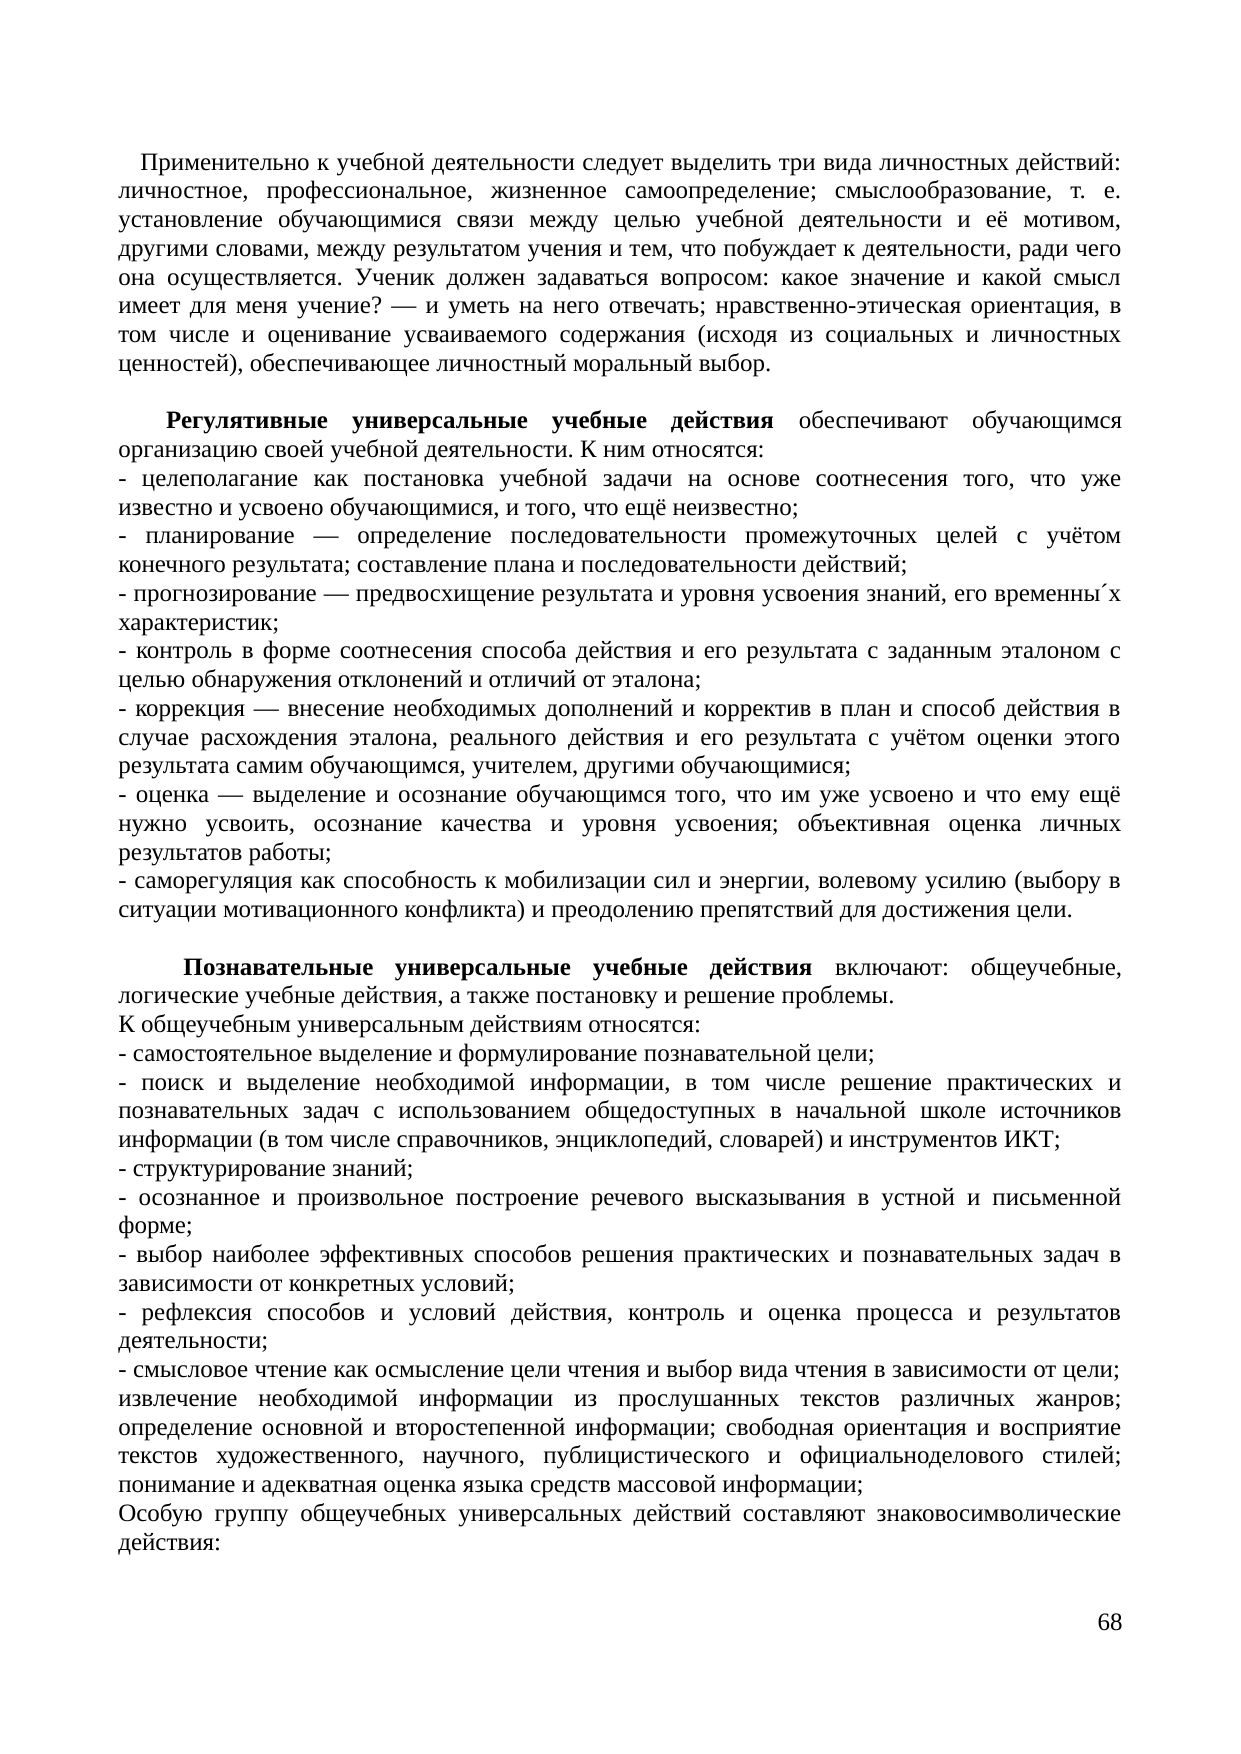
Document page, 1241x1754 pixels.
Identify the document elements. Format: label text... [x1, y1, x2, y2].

text - планирование — определение последовательности промежуточных целей с учётом конечного результата; составление плана и последовательности действий; [118, 521, 1122, 578]
text - смысловое чтение как осмысление цели чтения и выбор вида чтения в зависимости от цели; извлечение необходимой информации из прослушанных текстов различных жанров; определение основной и второстепенной информации; свободная ориентация и восприятие текстов художественного, научного, публицистического и официальноделового стилей; понимание и адекватная оценка языка средств массовой информации; [118, 1354, 1122, 1498]
text - выбор наиболее эффективных способов решения практических и познавательных задач в зависимости от конкретных условий; [118, 1239, 1122, 1297]
text - целеполагание как постановка учебной задачи на основе соотнесения того, что уже известно и усвоено обучающимися, и того, что ещё неизвестно; [118, 463, 1122, 521]
text Познавательные универсальные учебные действия включают: общеучебные, логические учебные действия, а также постановку и решение проблемы. [118, 952, 1122, 1009]
text К общеучебным универсальным действиям относятся: [118, 1009, 1122, 1038]
text - поиск и выделение необходимой информации, в том числе решение практических и познавательных задач с использованием общедоступных в начальной школе источников информации (в том числе справочников, энциклопедий, словарей) и инструментов ИКТ; [118, 1067, 1122, 1153]
text - структурирование знаний; [118, 1153, 1122, 1182]
text - контроль в форме соотнесения способа действия и его результата с заданным эталоном с целью обнаружения отклонений и отличий от эталона; [118, 636, 1122, 693]
text - рефлексия способов и условий действия, контроль и оценка процесса и результатов деятельности; [118, 1297, 1122, 1354]
text - осознанное и произвольное построение речевого высказывания в устной и письменной форме; [118, 1182, 1122, 1239]
text - прогнозирование — предвосхищение результата и уровня усвоения знаний, его временны´х характеристик; [118, 578, 1122, 636]
text - саморегуляция как способность к мобилизации сил и энергии, волевому усилию (выбору в ситуации мотивационного конфликта) и преодолению препятствий для достижения цели. [118, 866, 1122, 923]
text Особую группу общеучебных универсальных действий составляют знаковосимволические действия: [118, 1498, 1122, 1556]
text - самостоятельное выделение и формулирование познавательной цели; [118, 1038, 1122, 1067]
text - оценка — выделение и осознание обучающимся того, что им уже усвоено и что ему ещё нужно усвоить, осознание качества и уровня усвоения; объективная оценка личных результатов работы; [118, 779, 1122, 866]
text - коррекция — внесение необходимых дополнений и корректив в план и способ действия в случае расхождения эталона, реального действия и его результата с учётом оценки этого результата самим обучающимся, учителем, другими обучающимися; [118, 693, 1122, 779]
text Регулятивные универсальные учебные действия обеспечивают обучающимся организацию своей учебной деятельности. К ним относятся: [118, 406, 1122, 463]
text Применительно к учебной деятельности следует выделить три вида личностных действий: личностное, профессиональное, жизненное самоопределение; смыслообразование, т. е. установление обучающимися связи между целью учебной деятельности и её мотивом, другими словами, между результатом учения и тем, что побуждает к деятельности, ради чего она осуществляется. Ученик должен задаваться вопросом: какое значение и какой смысл имеет для меня учение? — и уметь на него отвечать; нравственно-этическая ориентация, в том числе и оценивание усваиваемого содержания (исходя из социальных и личностных ценностей), обеспечивающее личностный моральный выбор. [118, 147, 1122, 377]
